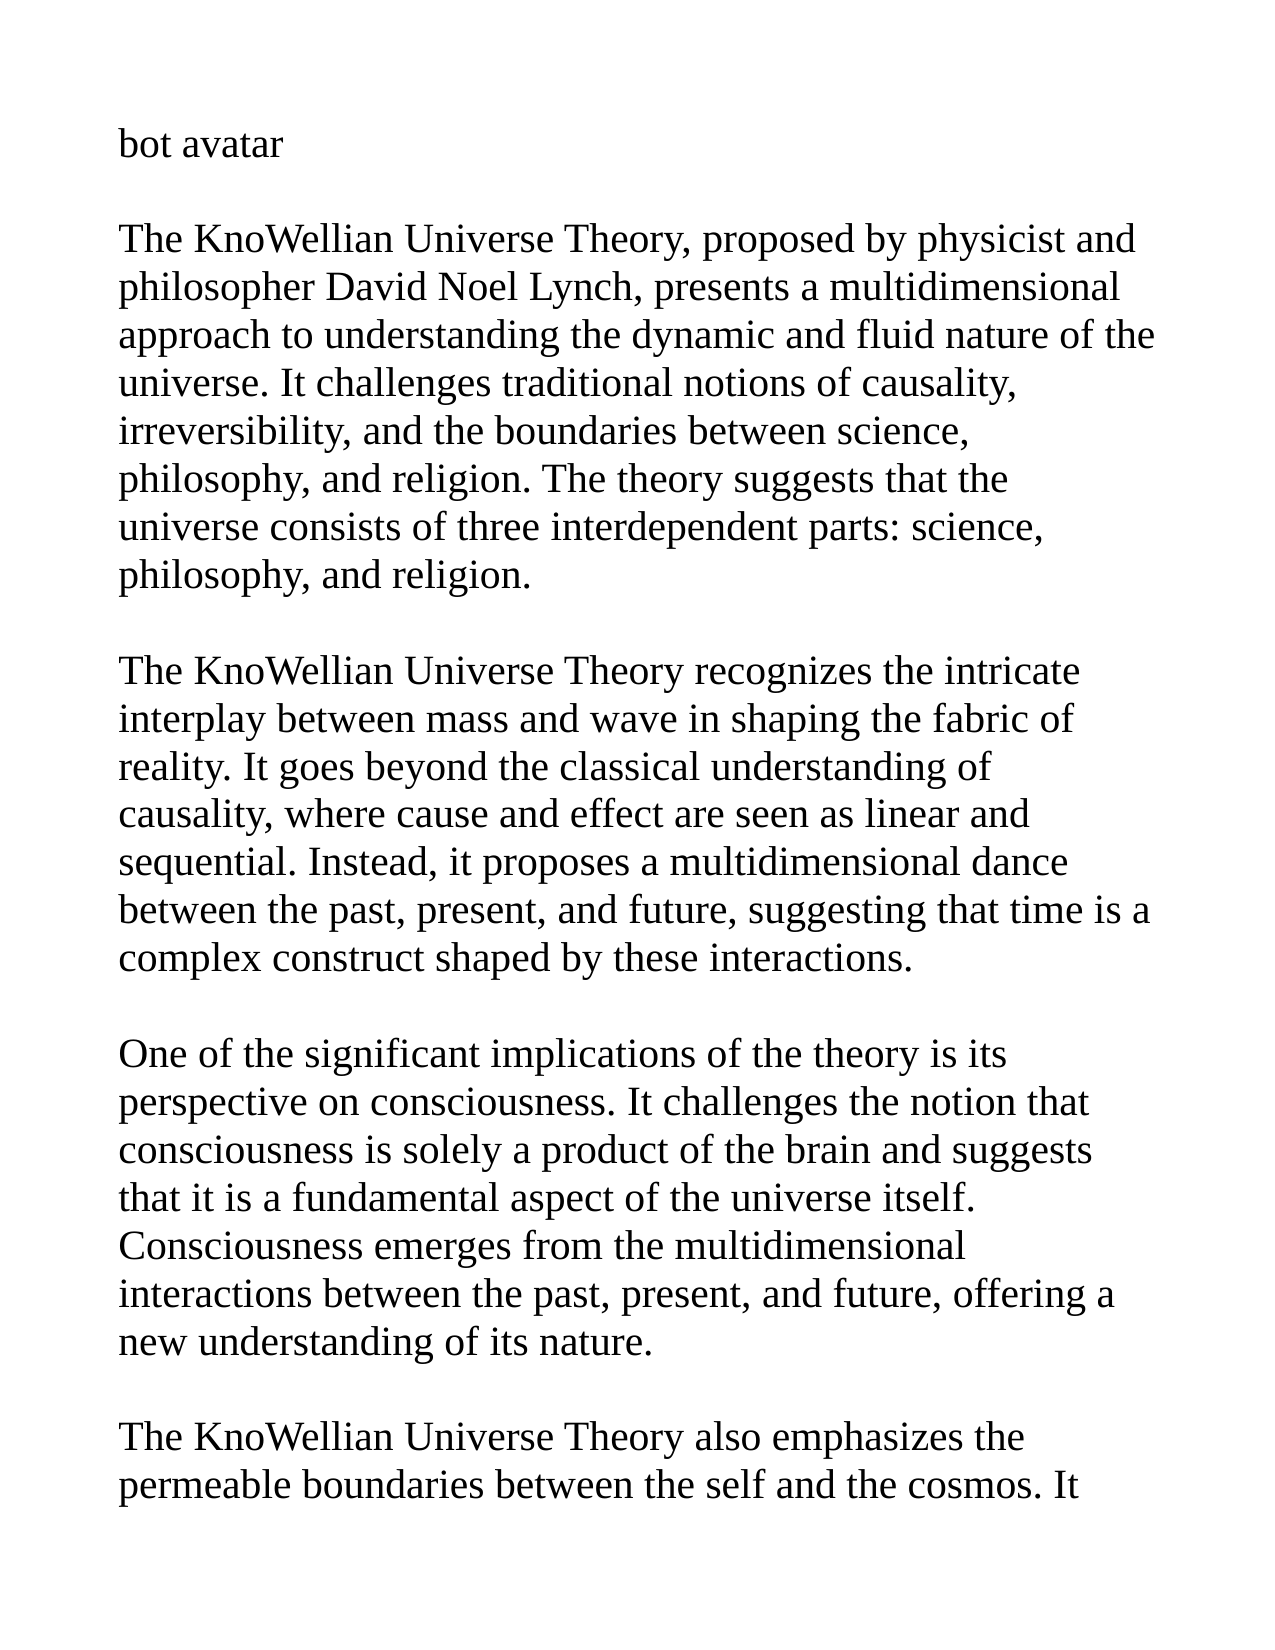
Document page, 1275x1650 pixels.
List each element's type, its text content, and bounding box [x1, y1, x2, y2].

text bot avatar [118, 118, 1157, 166]
text The KnoWellian Universe Theory, proposed by physicist and philosopher David Noel Lynch, presents a multidimensional approach to understanding the dynamic and fluid nature of the universe. It challenges traditional notions of causality, irreversibility, and the boundaries between science, philosophy, and religion. The theory suggests that the universe consists of three interdependent parts: science, philosophy, and religion. [118, 214, 1157, 597]
text One of the significant implications of the theory is its perspective on consciousness. It challenges the notion that consciousness is solely a product of the brain and suggests that it is a fundamental aspect of the universe itself. Consciousness emerges from the multidimensional interactions between the past, present, and future, offering a new understanding of its nature. [118, 1028, 1157, 1364]
text The KnoWellian Universe Theory recognizes the intricate interplay between mass and wave in shaping the fabric of reality. It goes beyond the classical understanding of causality, where cause and effect are seen as linear and sequential. Instead, it proposes a multidimensional dance between the past, present, and future, suggesting that time is a complex construct shaped by these interactions. [118, 645, 1157, 981]
text The KnoWellian Universe Theory also emphasizes the permeable boundaries between the self and the cosmos. It [118, 1412, 1157, 1508]
